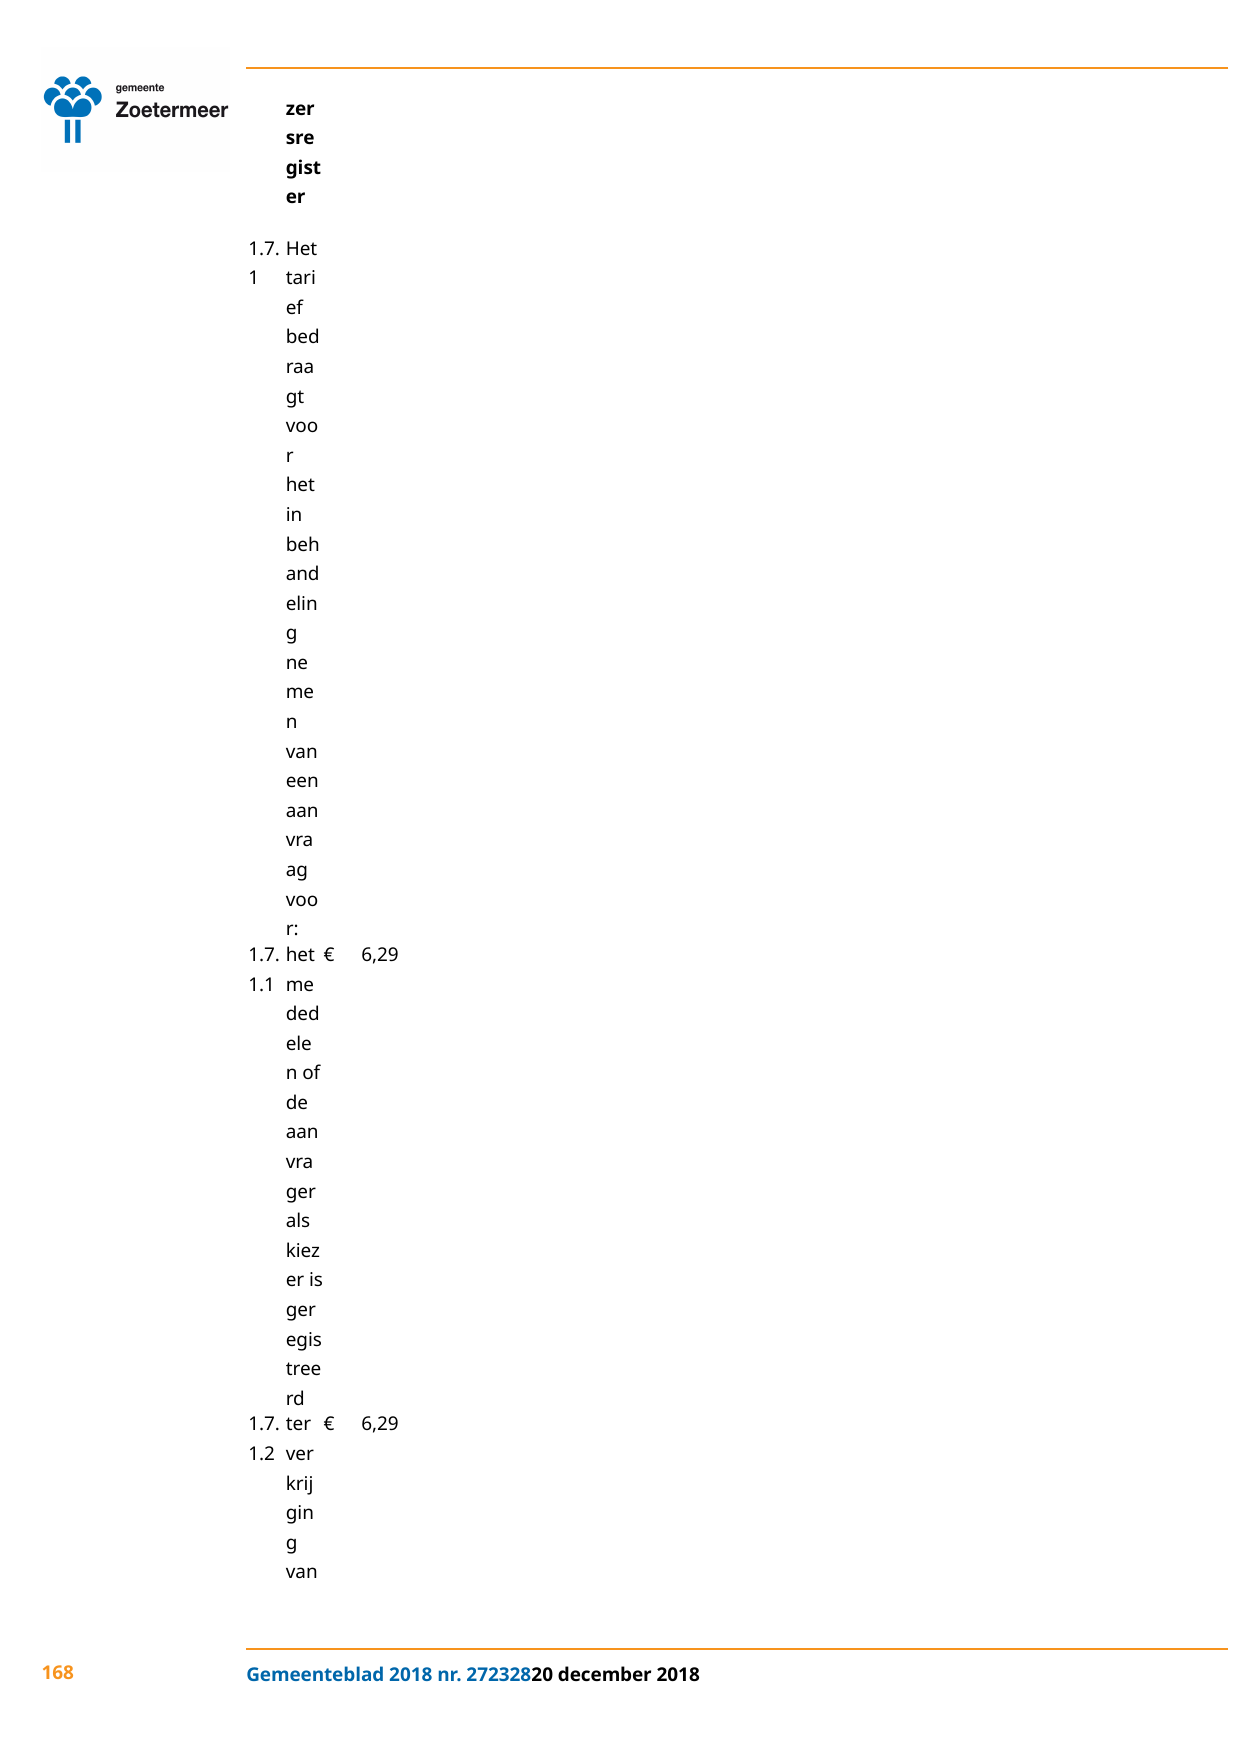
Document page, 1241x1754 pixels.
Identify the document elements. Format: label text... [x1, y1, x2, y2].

table_cell [361, 95, 398, 209]
table_cell het mededelen of de aanvrager als kiezer is geregistreerd [286, 941, 323, 1411]
table_cell [248, 95, 286, 209]
table_cell ter verkrijging van [286, 1411, 323, 1584]
table_cell [323, 95, 361, 209]
table_cell € [323, 941, 361, 1411]
table_cell 1.7.1.2 [248, 1411, 286, 1584]
table_cell [323, 209, 361, 235]
table_cell [323, 235, 361, 941]
table_cell [248, 209, 286, 235]
table_cell 1.7.1.1 [248, 941, 286, 1411]
table_cell zersregister [286, 95, 323, 209]
picture [41, 47, 231, 172]
table_cell [361, 209, 398, 235]
table_cell Het tarief bedraagt voor het in behandeling nemen van een aanvraag voor: [286, 235, 323, 941]
table_cell € [323, 1411, 361, 1584]
table_cell 1.7.1 [248, 235, 286, 941]
table_cell [361, 235, 398, 941]
table_cell 6,29 [361, 941, 398, 1411]
table_cell [286, 209, 323, 235]
table_cell 6,29 [361, 1411, 398, 1584]
